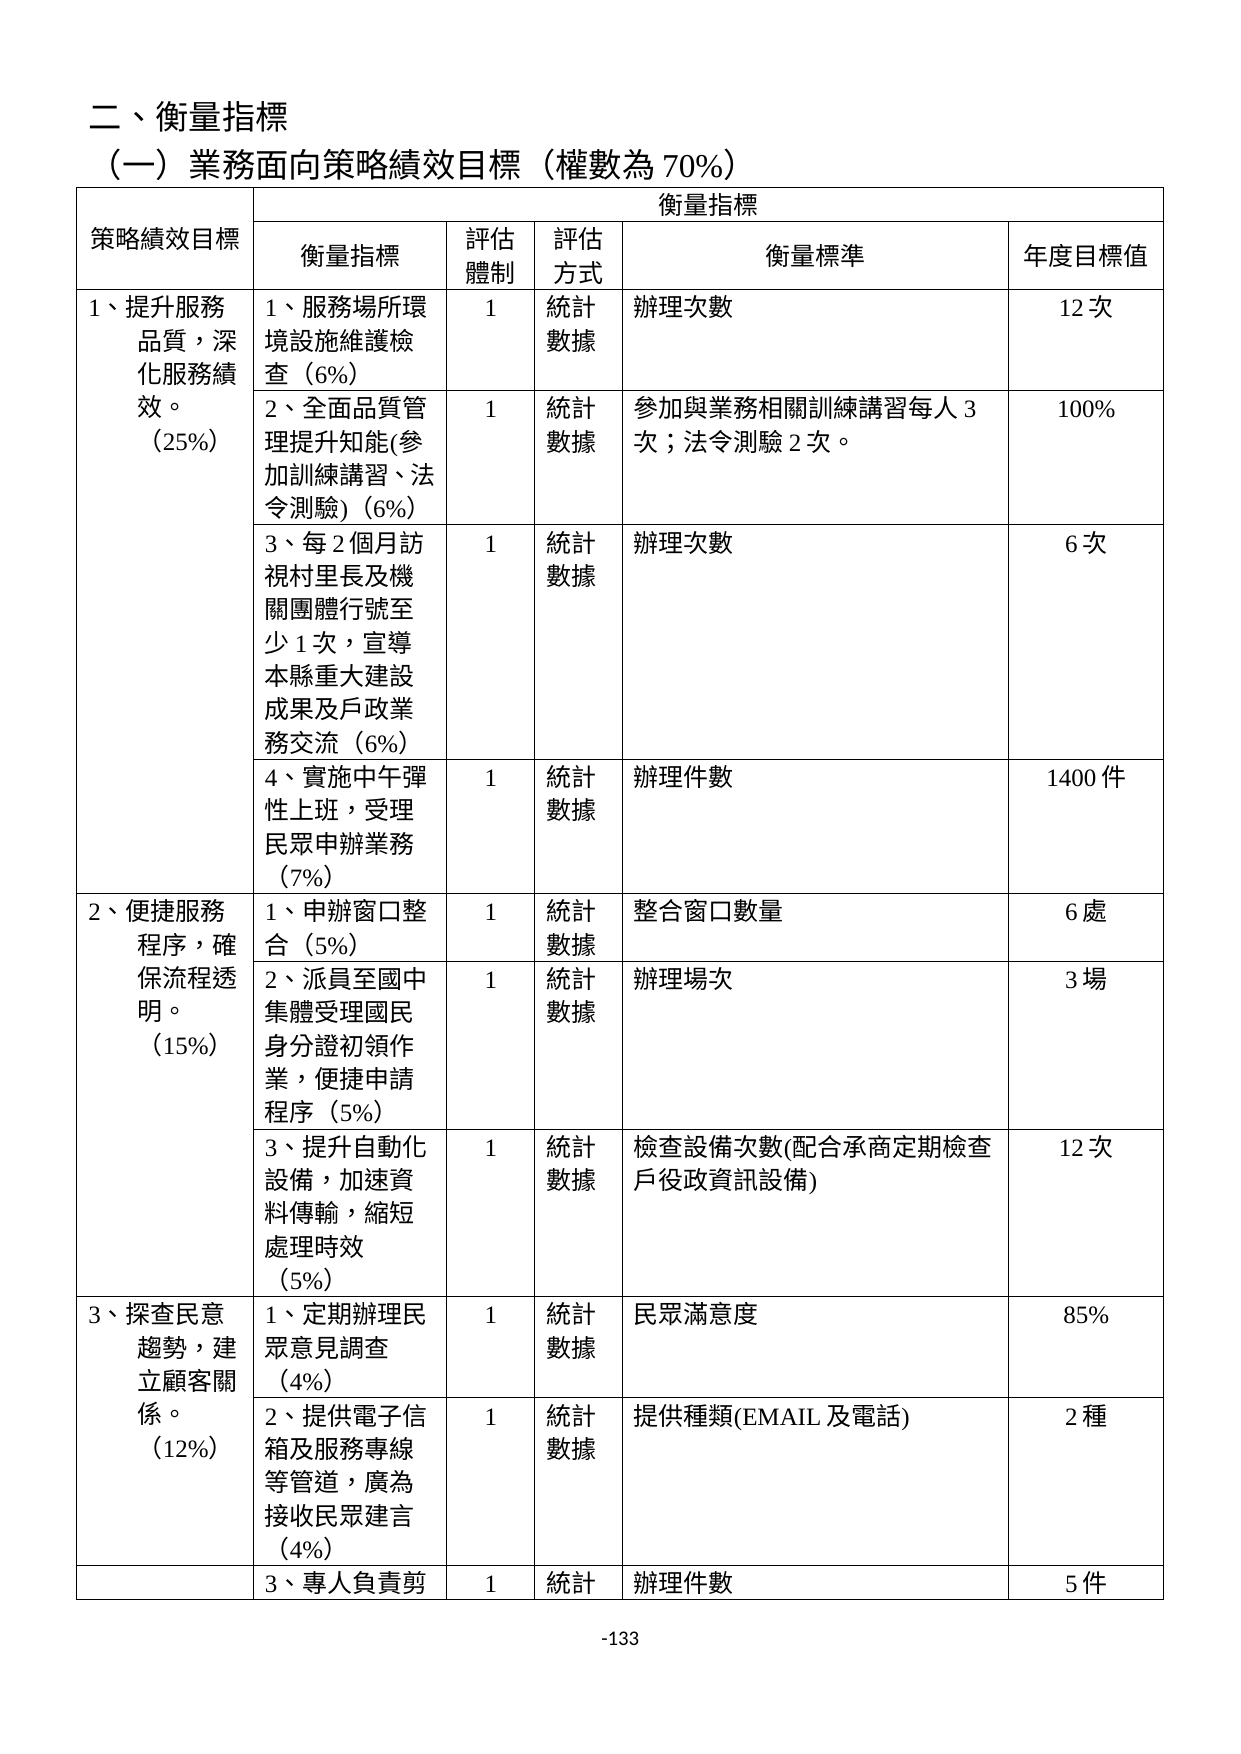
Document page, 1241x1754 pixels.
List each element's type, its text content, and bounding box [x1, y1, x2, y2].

table_cell 1 [447, 1297, 534, 1397]
table_cell 2、派員至國中集體受理國民身分證初領作業，便捷申請程序（5%） [254, 962, 446, 1128]
table_cell 100% [1009, 391, 1163, 524]
table_cell 衡量指標 [254, 222, 446, 289]
table_cell 辦理次數 [623, 290, 1008, 390]
table_cell 1 [447, 1566, 534, 1599]
table_cell 2、提供電子信箱及服務專線等管道，廣為接收民眾建言（4%） [254, 1398, 446, 1565]
table_cell 1 [447, 391, 534, 524]
table_cell 2、全面品質管理提升知能(參加訓練講習、法令測驗)（6%） [254, 391, 446, 524]
table_cell 5件 [1009, 1566, 1163, 1599]
table_cell 統計 [535, 1566, 622, 1599]
table_cell 3場 [1009, 962, 1163, 1128]
table_cell 1 [447, 1398, 534, 1565]
table_cell 3、專人負責剪 [254, 1566, 446, 1599]
table_cell 衡量標準 [623, 222, 1008, 289]
table_cell 12次 [1009, 290, 1163, 390]
table_cell 1 [447, 1130, 534, 1296]
table_cell 統計數據 [535, 894, 622, 961]
table_cell 民眾滿意度 [623, 1297, 1008, 1397]
table_cell 辦理場次 [623, 962, 1008, 1128]
table_cell [77, 1566, 253, 1599]
table_cell 提升服務品質，深化服務績效。（25%） [77, 290, 253, 893]
table_cell 統計數據 [535, 962, 622, 1128]
table_header 衡量指標 [254, 188, 1163, 221]
table_cell 1 [447, 290, 534, 390]
table_cell 評估體制 [447, 222, 534, 289]
table_cell 6處 [1009, 894, 1163, 961]
table_cell 統計數據 [535, 760, 622, 893]
table_cell 提供種類(EMAIL及電話) [623, 1398, 1008, 1565]
table_cell 統計數據 [535, 1130, 622, 1296]
table_cell 4、實施中午彈性上班，受理民眾申辦業務（7%） [254, 760, 446, 893]
table_cell 1 [447, 894, 534, 961]
table_cell 辦理件數 [623, 760, 1008, 893]
table_cell 年度目標值 [1009, 222, 1163, 289]
table_header 策略績效目標 [77, 188, 253, 289]
table_cell 1、服務場所環境設施維護檢查（6%） [254, 290, 446, 390]
table_cell 參加與業務相關訓練講習每人3次；法令測驗2次。 [623, 391, 1008, 524]
table_cell 1 [447, 525, 534, 759]
text （一）業務面向策略績效目標（權數為70%） [88, 139, 1152, 187]
table_cell 1、申辦窗口整合（5%） [254, 894, 446, 961]
table_cell 1 [447, 760, 534, 893]
table_cell 便捷服務程序，確保流程透明。（15%） [77, 894, 253, 1296]
text 二、衡量指標 [88, 90, 1152, 139]
table_cell 1、定期辦理民眾意見調查（4%） [254, 1297, 446, 1397]
table_cell 1 [447, 962, 534, 1128]
table_cell 2種 [1009, 1398, 1163, 1565]
table_cell 統計數據 [535, 525, 622, 759]
table_cell 探查民意趨勢，建立顧客關係。（12%） [77, 1297, 253, 1565]
table_cell 辦理次數 [623, 525, 1008, 759]
table_cell 12次 [1009, 1130, 1163, 1296]
table_cell 整合窗口數量 [623, 894, 1008, 961]
table_cell 統計數據 [535, 290, 622, 390]
table_cell 3、提升自動化設備，加速資料傳輸，縮短處理時效（5%） [254, 1130, 446, 1296]
table_cell 6次 [1009, 525, 1163, 759]
table_cell 統計數據 [535, 1398, 622, 1565]
table_cell 辦理件數 [623, 1566, 1008, 1599]
table_cell 85% [1009, 1297, 1163, 1397]
table_cell 統計數據 [535, 391, 622, 524]
table_cell 1400件 [1009, 760, 1163, 893]
table_cell 統計數據 [535, 1297, 622, 1397]
table_cell 3、每2個月訪視村里長及機關團體行號至少1次，宣導本縣重大建設成果及戶政業務交流（6%） [254, 525, 446, 759]
table_cell 檢查設備次數(配合承商定期檢查戶役政資訊設備) [623, 1130, 1008, 1296]
table_cell 評估方式 [535, 222, 622, 289]
